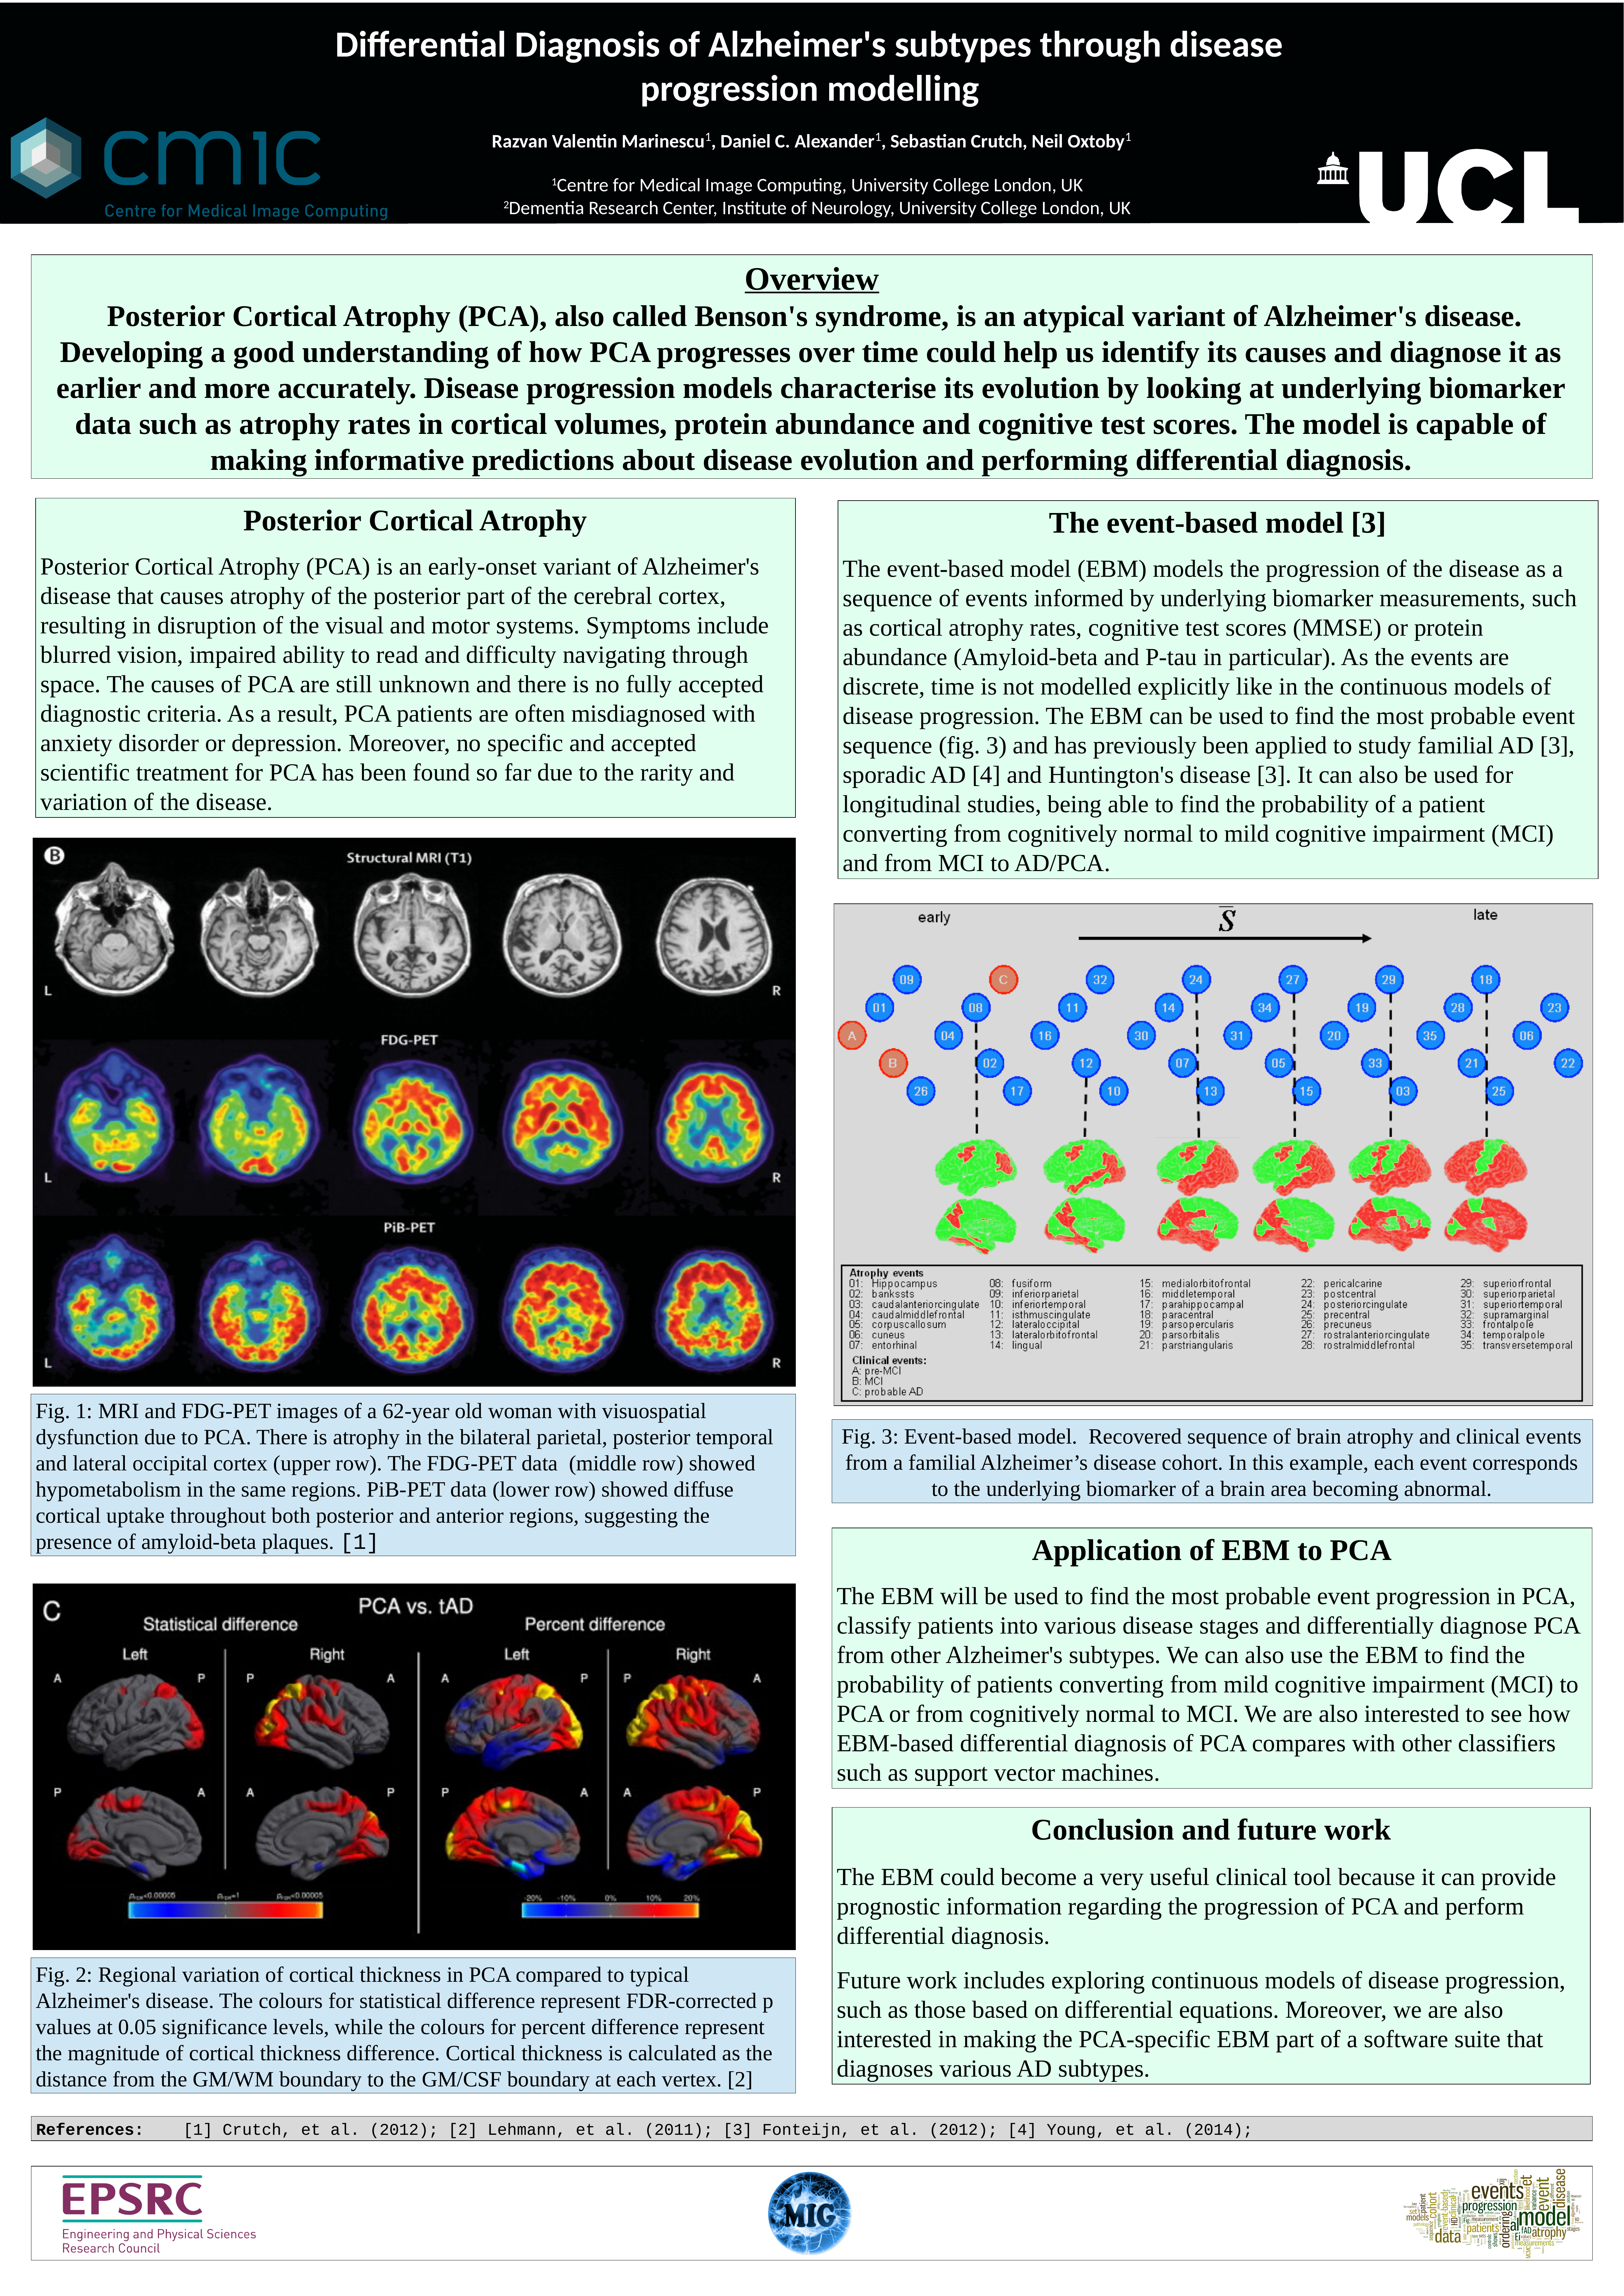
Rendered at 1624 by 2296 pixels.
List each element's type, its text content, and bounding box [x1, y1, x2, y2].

picture [33, 838, 796, 1387]
text_box Application of EBM to PCA The EBM will be used to find the most probable event progression in PCA, classify patients into various disease stages and differentially diagnose PCA from other Alzheimer's subtypes. We can also use the EBM to find the probability of patients converting from mild cognitive impairment (MCI) to PCA or from cognitively normal to MCI. We are also interested to see how EBM-based differential diagnosis of PCA compares with other classifiers such as support vector machines. [832, 1528, 1592, 1789]
text_box 1Centre for Medical Image Computing, University College London, UK 2Dementia Research Center, Institute of Neurology, University College London, UK [351, 170, 1283, 221]
picture [829, 903, 1591, 1406]
text_box Fig. 3: Event-based model. Recovered sequence of brain atrophy and clinical events from a familial Alzheimer’s disease cohort. In this example, each event corresponds to the underlying biomarker of a brain area becoming abnormal. [832, 1419, 1593, 1503]
picture [1384, 2167, 1592, 2260]
picture [0, 3, 1624, 224]
picture [33, 1584, 796, 1950]
text_box Overview Posterior Cortical Atrophy (PCA), also called Benson's syndrome, is an atypical variant of Alzheimer's disease. Developing a good understanding of how PCA progresses over time could help us identify its causes and diagnose it as earlier and more accurately. Disease progression models characterise its evolution by looking at underlying biomarker data such as atrophy rates in cortical volumes, protein abundance and cognitive test scores. The model is capable of making informative predictions about disease evolution and performing differential diagnosis. [31, 254, 1593, 479]
text_box Differential Diagnosis of Alzheimer's subtypes through disease progression modelling [260, 17, 1360, 111]
picture [759, 2169, 861, 2260]
text_box References: [1] Crutch, et al. (2012); [2] Lehmann, et al. (2011); [3] Fonteijn, et al. (2012); [4] Young, et al. (2014); [31, 2116, 1593, 2141]
text_box Fig. 2: Regional variation of cortical thickness in PCA compared to typical Alzheimer's disease. The colours for statistical difference represent FDR-corrected p values at 0.05 significance levels, while the colours for percent difference represent the magnitude of cortical thickness difference. Cortical thickness is calculated as the distance from the GM/WM boundary to the GM/CSF boundary at each vertex. [2] [31, 1958, 796, 2093]
text_box Fig. 1: MRI and FDG-PET images of a 62-year old woman with visuospatial dysfunction due to PCA. There is atrophy in the bilateral parietal, posterior temporal and lateral occipital cortex (upper row). The FDG-PET data (middle row) showed hypometabolism in the same regions. PiB-PET data (lower row) showed diffuse cortical uptake throughout both posterior and anterior regions, suggesting the presence of amyloid-beta plaques. [1] [31, 1394, 796, 1556]
text_box Razvan Valentin Marinescu1, Daniel C. Alexander1, Sebastian Crutch, Neil Oxtoby1 [387, 123, 1290, 155]
text_box [1591, 903, 1593, 1406]
text_box The event-based model [3] The event-based model (EBM) models the progression of the disease as a sequence of events informed by underlying biomarker measurements, such as cortical atrophy rates, cognitive test scores (MMSE) or protein abundance (Amyloid-beta and P-tau in particular). As the events are discrete, time is not modelled explicitly like in the continuous models of disease progression. The EBM can be used to find the most probable event sequence (fig. 3) and has previously been applied to study familial AD [3], sporadic AD [4] and Huntington's disease [3]. It can also be used for longitudinal studies, being able to find the probability of a patient converting from cognitively normal to mild cognitive impairment (MCI) and from MCI to AD/PCA. [838, 501, 1598, 879]
picture [62, 2175, 256, 2253]
picture [1384, 2129, 1603, 2296]
text_box Posterior Cortical Atrophy Posterior Cortical Atrophy (PCA) is an early-onset variant of Alzheimer's disease that causes atrophy of the posterior part of the cerebral cortex, resulting in disruption of the visual and motor systems. Symptoms include blurred vision, impaired ability to read and difficulty navigating through space. The causes of PCA are still unknown and there is no fully accepted diagnostic criteria. As a result, PCA patients are often misdiagnosed with anxiety disorder or depression. Moreover, no specific and accepted scientific treatment for PCA has been found so far due to the rarity and variation of the disease. [35, 498, 796, 818]
text_box Conclusion and future work The EBM could become a very useful clinical tool because it can provide prognostic information regarding the progression of PCA and perform differential diagnosis. Future work includes exploring continuous models of disease progression, such as those based on differential equations. Moreover, we are also interested in making the PCA-specific EBM part of a software suite that diagnoses various AD subtypes. [832, 1807, 1591, 2084]
